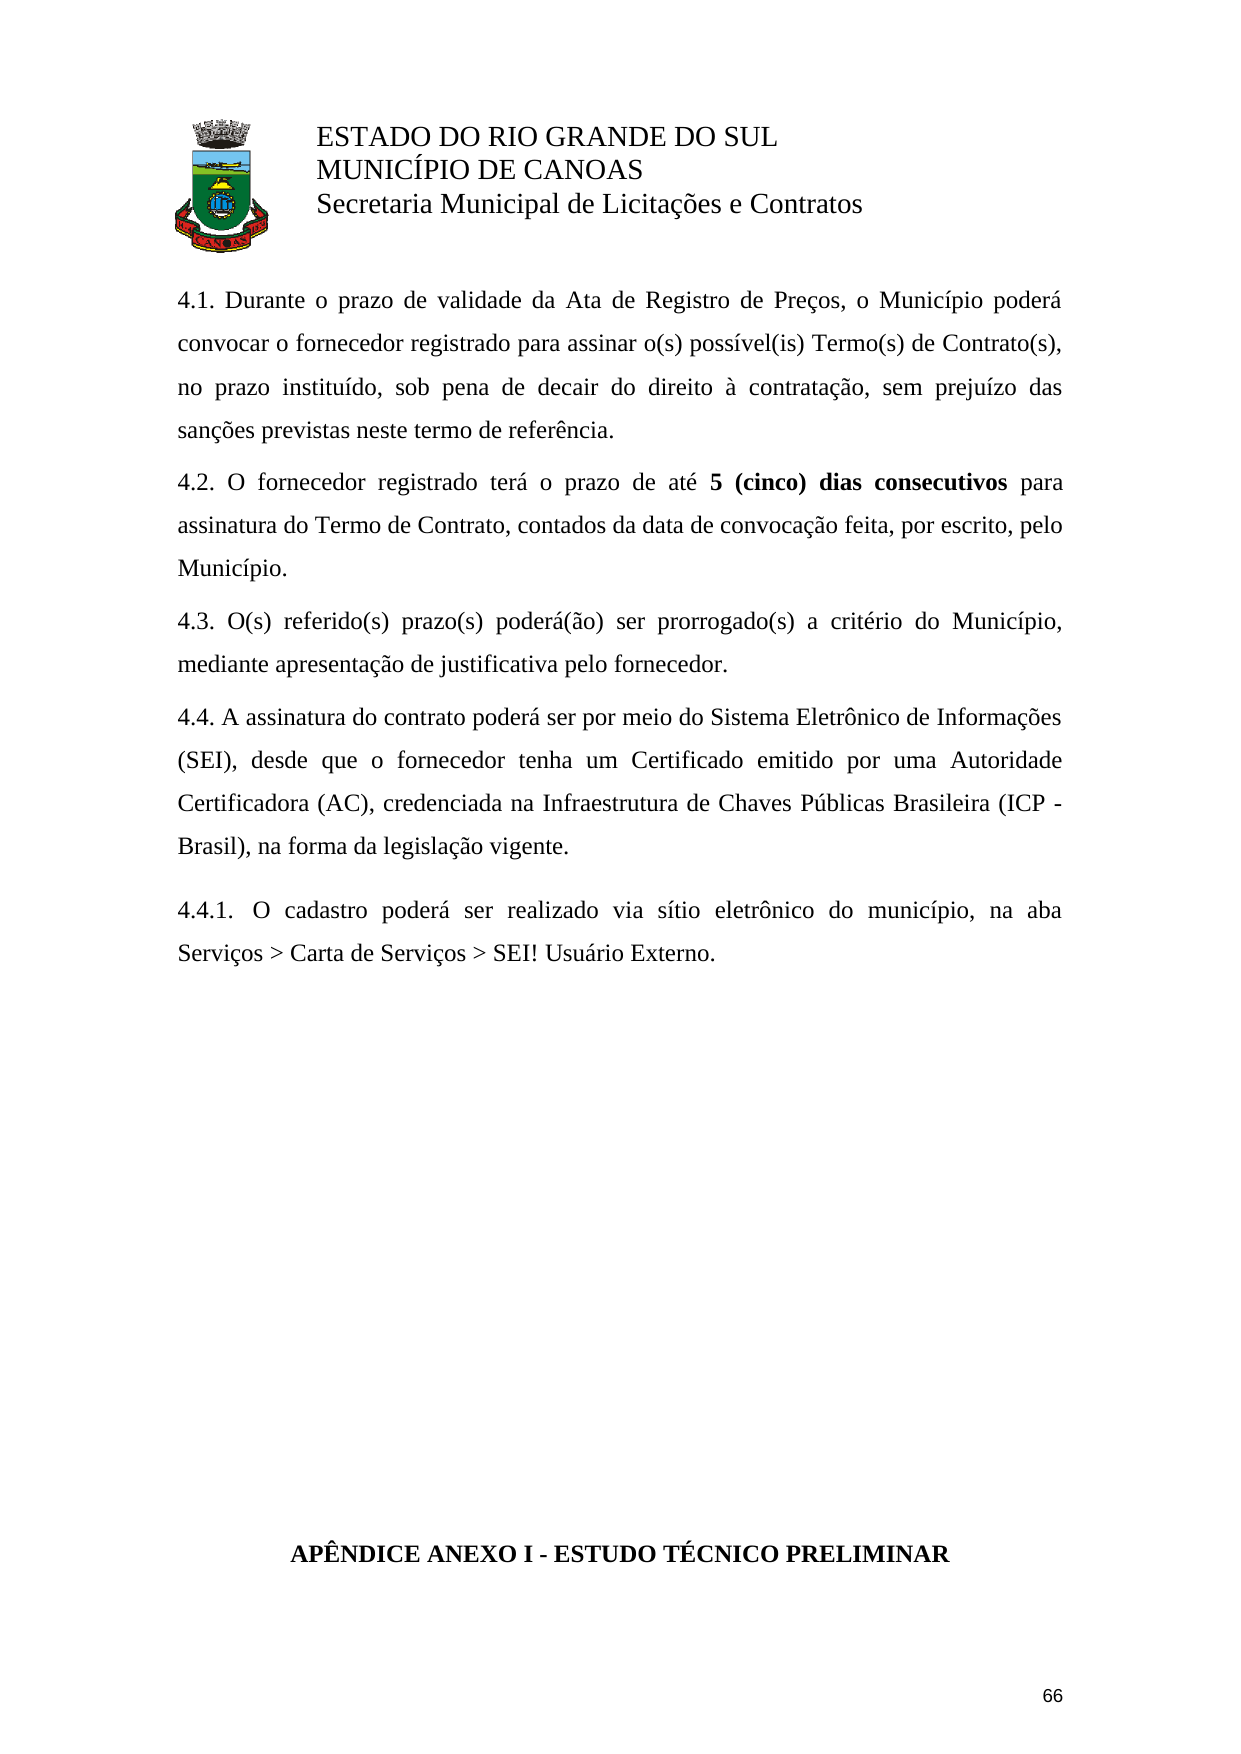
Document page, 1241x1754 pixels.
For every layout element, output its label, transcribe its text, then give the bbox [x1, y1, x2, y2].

text 4.4. A assinatura do contrato poderá ser por meio do Sistema Eletrônico de Informações (SEI), desde que o fornecedor tenha um Certificado emitido por uma Autoridade Certificadora (AC), credenciada na Infraestrutura de Chaves Públicas Brasileira (ICP - Brasil), na forma da legislação vigente. [177, 702, 1063, 860]
text APÊNDICE ANEXO I - ESTUDO TÉCNICO PRELIMINAR [177, 1539, 1063, 1567]
text 4.3. O(s) referido(s) prazo(s) poderá(ão) ser prorrogado(s) a critério do Município, mediante apresentação de justificativa pelo fornecedor. [177, 606, 1063, 678]
text 4.2. O fornecedor registrado terá o prazo de até 5 (cinco) dias consecutivos para assinatura do Termo de Contrato, contados da data de convocação feita, por escrito, pelo Município. [177, 467, 1063, 582]
text 4.1. Durante o prazo de validade da Ata de Registro de Preços, o Município poderá convocar o fornecedor registrado para assinar o(s) possível(is) Termo(s) de Contrato(s), no prazo instituído, sob pena de decair do direito à contratação, sem prejuízo das sanções previstas neste termo de referência. [177, 285, 1063, 443]
picture [175, 119, 269, 253]
list O cadastro poderá ser realizado via sítio eletrônico do município, na aba Serviços > Carta de Serviços > SEI! Usuário Externo. [177, 895, 1063, 967]
